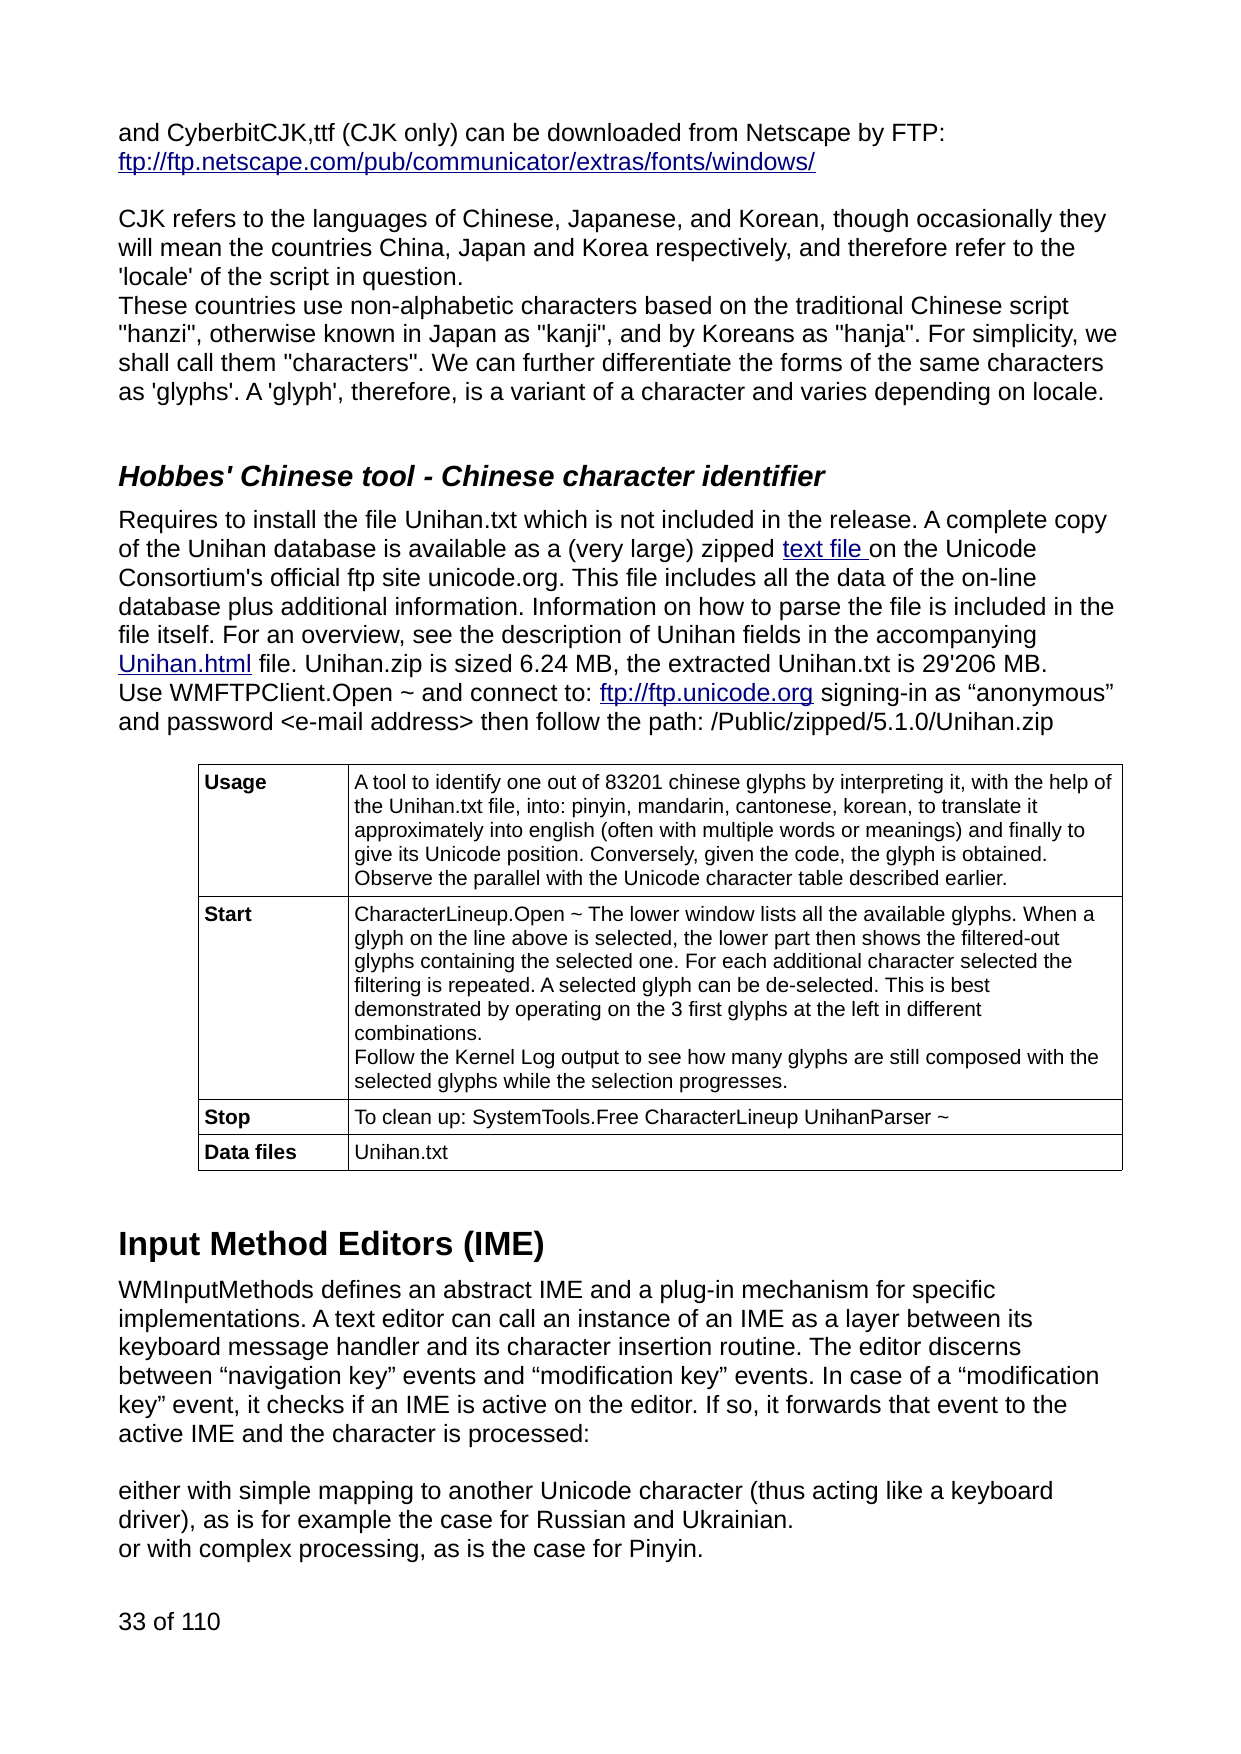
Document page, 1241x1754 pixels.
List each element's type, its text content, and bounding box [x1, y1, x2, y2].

text either with simple mapping to another Unicode character (thus acting like a keyboard driver), as is for example the case for Russian and Ukrainian. [118, 1476, 1122, 1533]
text WMInputMethods defines an abstract IME and a plug-in mechanism for specific implementations. A text editor can call an instance of an IME as a layer between its keyboard message handler and its character insertion routine. The editor discerns between “navigation key” events and “modification key” events. In case of a “modification key” event, it checks if an IME is active on the editor. If so, it forwards that event to the active IME and the character is processed: [118, 1275, 1122, 1447]
table_cell Data files [199, 1135, 348, 1170]
text These countries use non-alphabetic characters based on the traditional Chinese script "hanzi", otherwise known in Japan as "kanji", and by Koreans as "hanja". For simplicity, we shall call them "characters". We can further differentiate the forms of the same characters as 'glyphs'. A 'glyph', therefore, is a variant of a character and varies depending on locale. [118, 291, 1122, 406]
table_cell CharacterLineup.Open ~ The lower window lists all the available glyphs. When a glyph on the line above is selected, the lower part then shows the filtered-out glyphs containing the selected one. For each additional character selected the filtering is repeated. A selected glyph can be de-selected. This is best demonstrated by operating on the 3 first glyphs at the left in different combinations. Follow the Kernel Log output to see how many glyphs are still composed with the selected glyphs while the selection progresses. [349, 897, 1122, 1099]
text Requires to install the file Unihan.txt which is not included in the release. A complete copy of the Unihan database is available as a (very large) zipped text file on the Unicode Consortium's official ftp site unicode.org. This file includes all the data of the on-line database plus additional information. Information on how to parse the file is included in the file itself. For an overview, see the description of Unihan fields in the accompanying Unihan.html file. Unihan.zip is sized 6.24 MB, the extracted Unihan.txt is 29'206 MB. [118, 505, 1122, 678]
text or with complex processing, as is the case for Pinyin. [118, 1533, 1122, 1562]
table_header A tool to identify one out of 83201 chinese glyphs by interpreting it, with the help of the Unihan.txt file, into: pinyin, mandarin, cantonese, korean, to translate it approximately into english (often with multiple words or meanings) and finally to give its Unicode position. Conversely, given the code, the glyph is obtained. Observe the parallel with the Unicode character table described earlier. [349, 765, 1122, 896]
text CJK refers to the languages of Chinese, Japanese, and Korean, though occasionally they will mean the countries China, Japan and Korea respectively, and therefore refer to the 'locale' of the script in question. [118, 204, 1122, 291]
table_cell Start [199, 897, 348, 1099]
text and CyberbitCJK,ttf (CJK only) can be downloaded from Netscape by FTP: ftp://ftp.netscape.com/pub/communicator/extras/fonts/windows/ [118, 118, 1122, 176]
table_cell To clean up: SystemTools.Free CharacterLineup UnihanParser ~ [349, 1100, 1122, 1134]
subtitle Hobbes' Chinese tool - Chinese character identifier [118, 459, 1122, 493]
text Use WMFTPClient.Open ~ and connect to: ftp://ftp.unicode.org signing-in as “anonymous” and password <e-mail address> then follow the path: /Public/zipped/5.1.0/Unihan.zip [118, 678, 1122, 735]
table_header Usage [199, 765, 348, 896]
table_cell Unihan.txt [349, 1135, 1122, 1170]
table_cell Stop [199, 1100, 348, 1134]
subtitle Input Method Editors (IME) [118, 1224, 1122, 1262]
